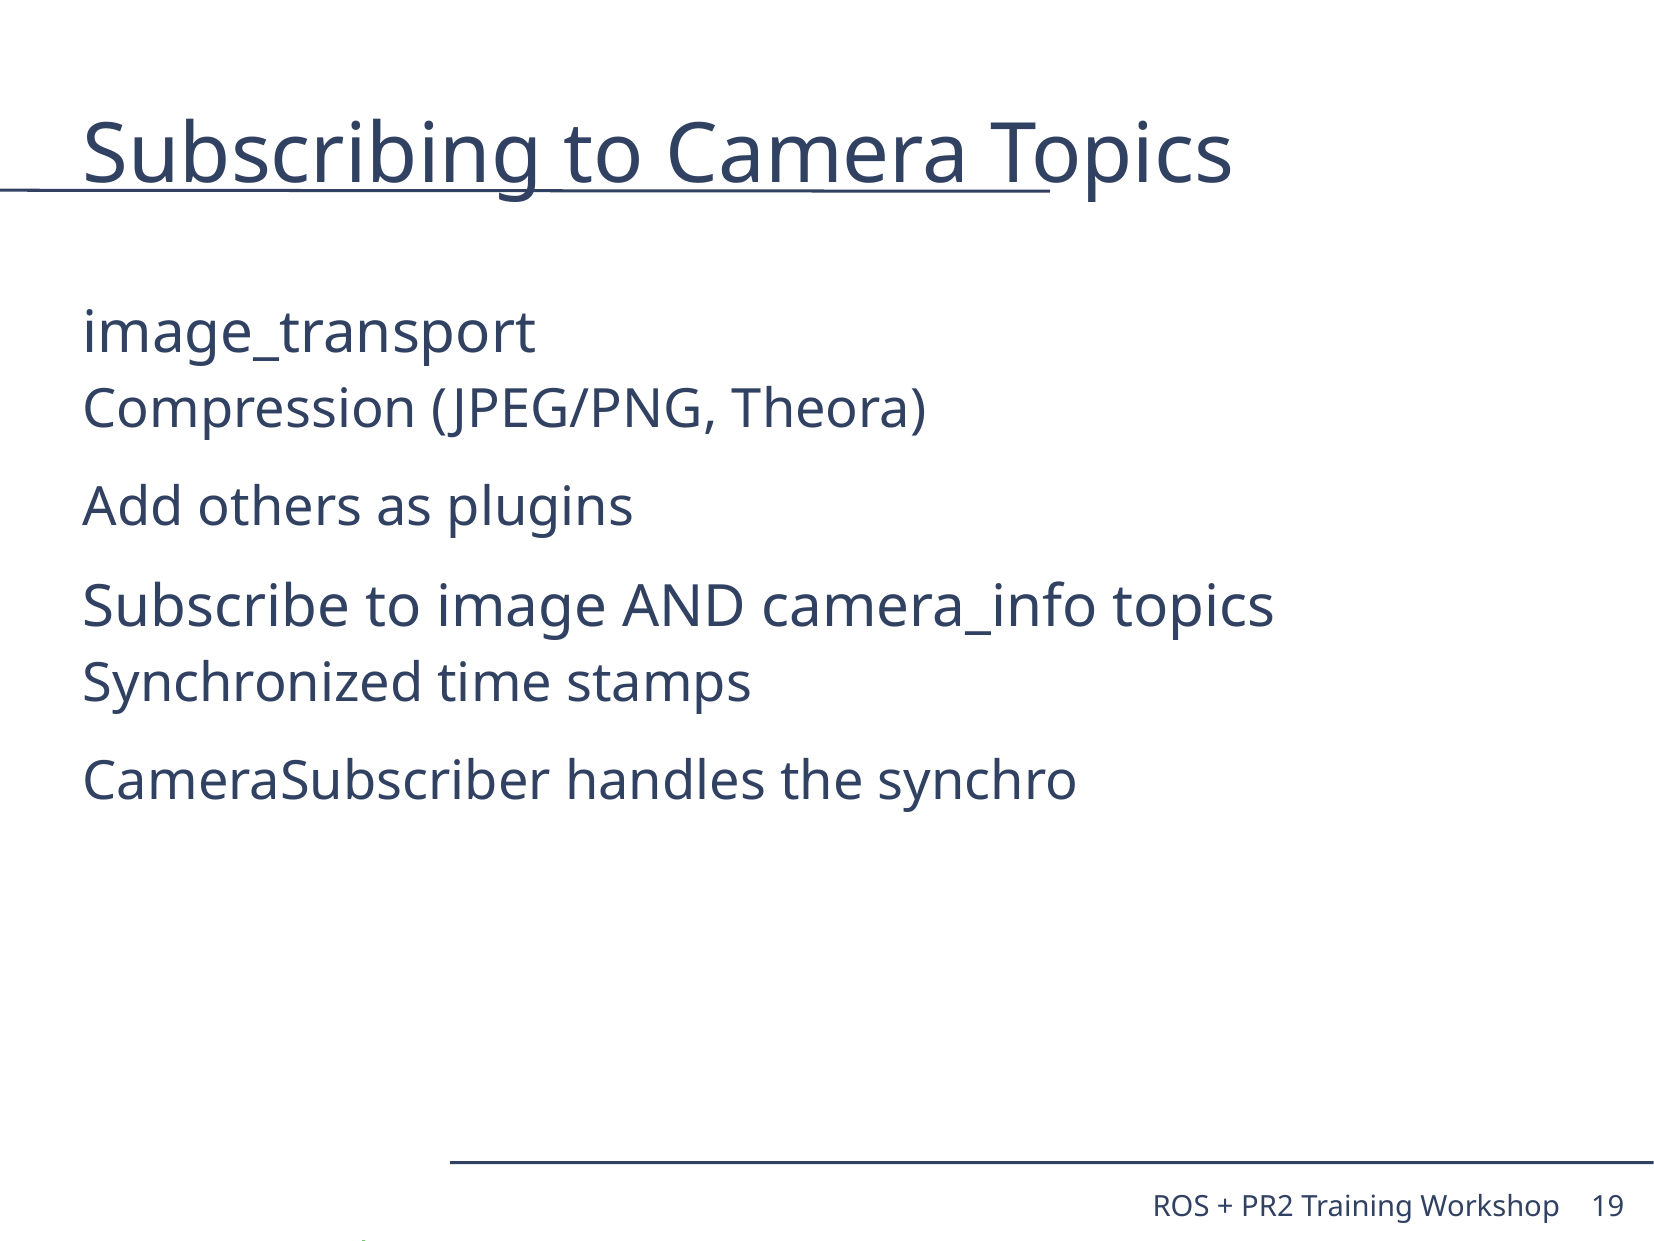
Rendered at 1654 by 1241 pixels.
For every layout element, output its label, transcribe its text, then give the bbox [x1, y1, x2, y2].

title Subscribing to Camera Topics [82, 75, 1571, 226]
list image_transport Compression (JPEG/PNG, Theora) Add others as plugins Subscribe to image AND camera_info topics Synchronized time stamps CameraSubscriber handles the synchro www.ros.org/wiki/image_transport [82, 290, 1571, 1163]
